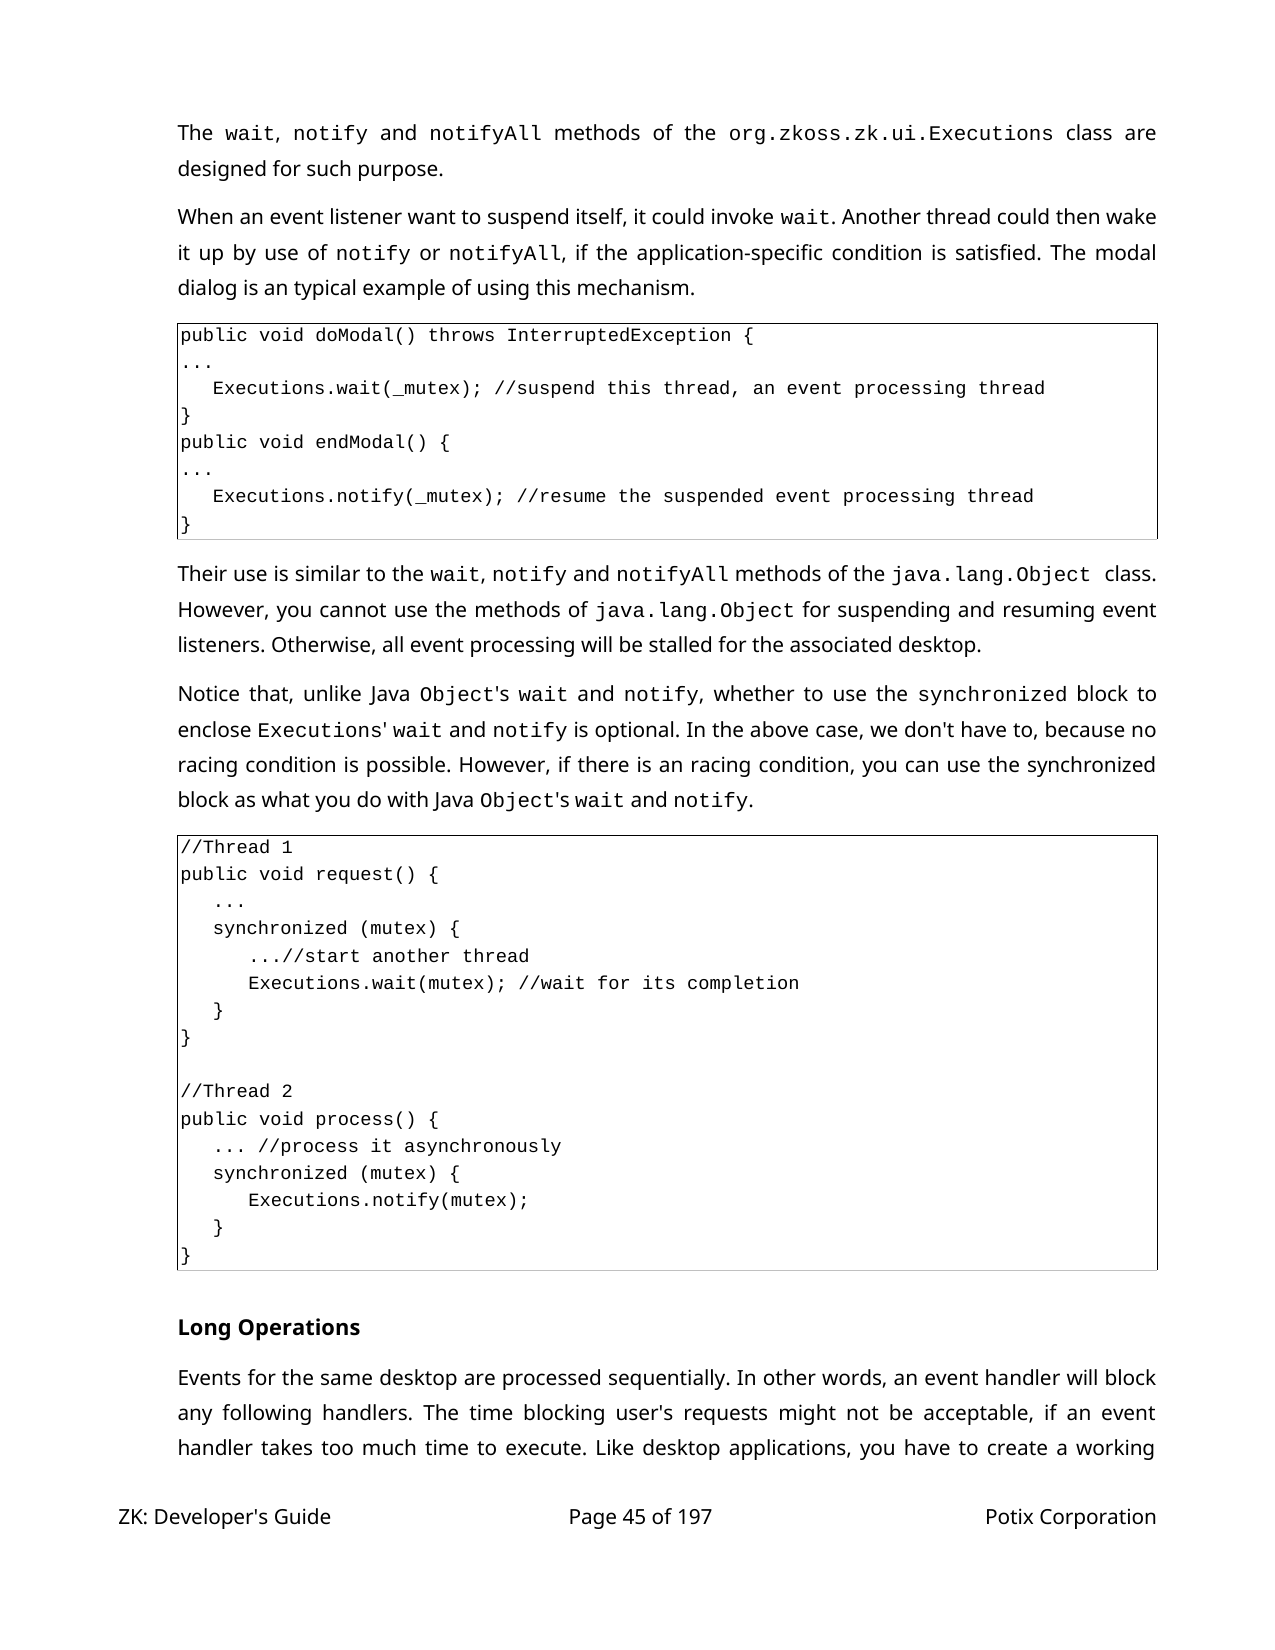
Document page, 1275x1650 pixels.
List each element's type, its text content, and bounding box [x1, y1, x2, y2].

text //Thread 2 [178, 1079, 1157, 1104]
text } [178, 1242, 1157, 1270]
text } [178, 1025, 1157, 1049]
text ... //process it asynchronously [178, 1134, 1157, 1158]
text public void doModal() throws InterruptedException { [178, 324, 1157, 347]
text public void process() { [178, 1107, 1157, 1131]
text } [178, 511, 1157, 539]
text public void endModal() { [178, 430, 1157, 454]
text //Thread 1 [178, 836, 1157, 859]
text When an event listener want to suspend itself, it could invoke wait. Another thread could then wake it up by use of notify or notifyAll, if the application-specific condition is satisfied. The modal dialog is an typical example of using this mechanism. [177, 202, 1157, 302]
text Notice that, unlike Java Object's wait and notify, whether to use the synchronized block to enclose Executions' wait and notify is optional. In the above case, we don't have to, because no racing condition is possible. However, if there is an racing condition, you can use the synchronized block as what you do with Java Object's wait and notify. [177, 679, 1157, 814]
text synchronized (mutex) { [178, 1161, 1157, 1185]
text ...//start another thread [178, 943, 1157, 968]
subtitle Long Operations [177, 1312, 1157, 1342]
text public void request() { [178, 862, 1157, 886]
text ... [178, 457, 1157, 481]
text Executions.notify(mutex); [178, 1188, 1157, 1212]
text synchronized (mutex) { [178, 916, 1157, 941]
text The wait, notify and notifyAll methods of the org.zkoss.zk.ui.Executions class are designed for such purpose. [177, 118, 1157, 182]
text Executions.wait(mutex); //wait for its completion [178, 971, 1157, 995]
text Events for the same desktop are processed sequentially. In other words, an event handler will block any following handlers. The time blocking user's requests might not be acceptable, if an event handler takes too much time to execute. Like desktop applications, you have to create a working [177, 1363, 1157, 1462]
text Executions.notify(_mutex); //resume the suspended event processing thread [178, 484, 1157, 508]
text Their use is similar to the wait, notify and notifyAll methods of the java.lang.Object class. However, you cannot use the methods of java.lang.Object for suspending and resuming event listeners. Otherwise, all event processing will be stalled for the associated desktop. [177, 559, 1157, 659]
text } [178, 1215, 1157, 1239]
text } [178, 998, 1157, 1022]
text ... Executions.wait(_mutex); //suspend this thread, an event processing thread } [178, 349, 1157, 427]
text ... [178, 889, 1157, 913]
